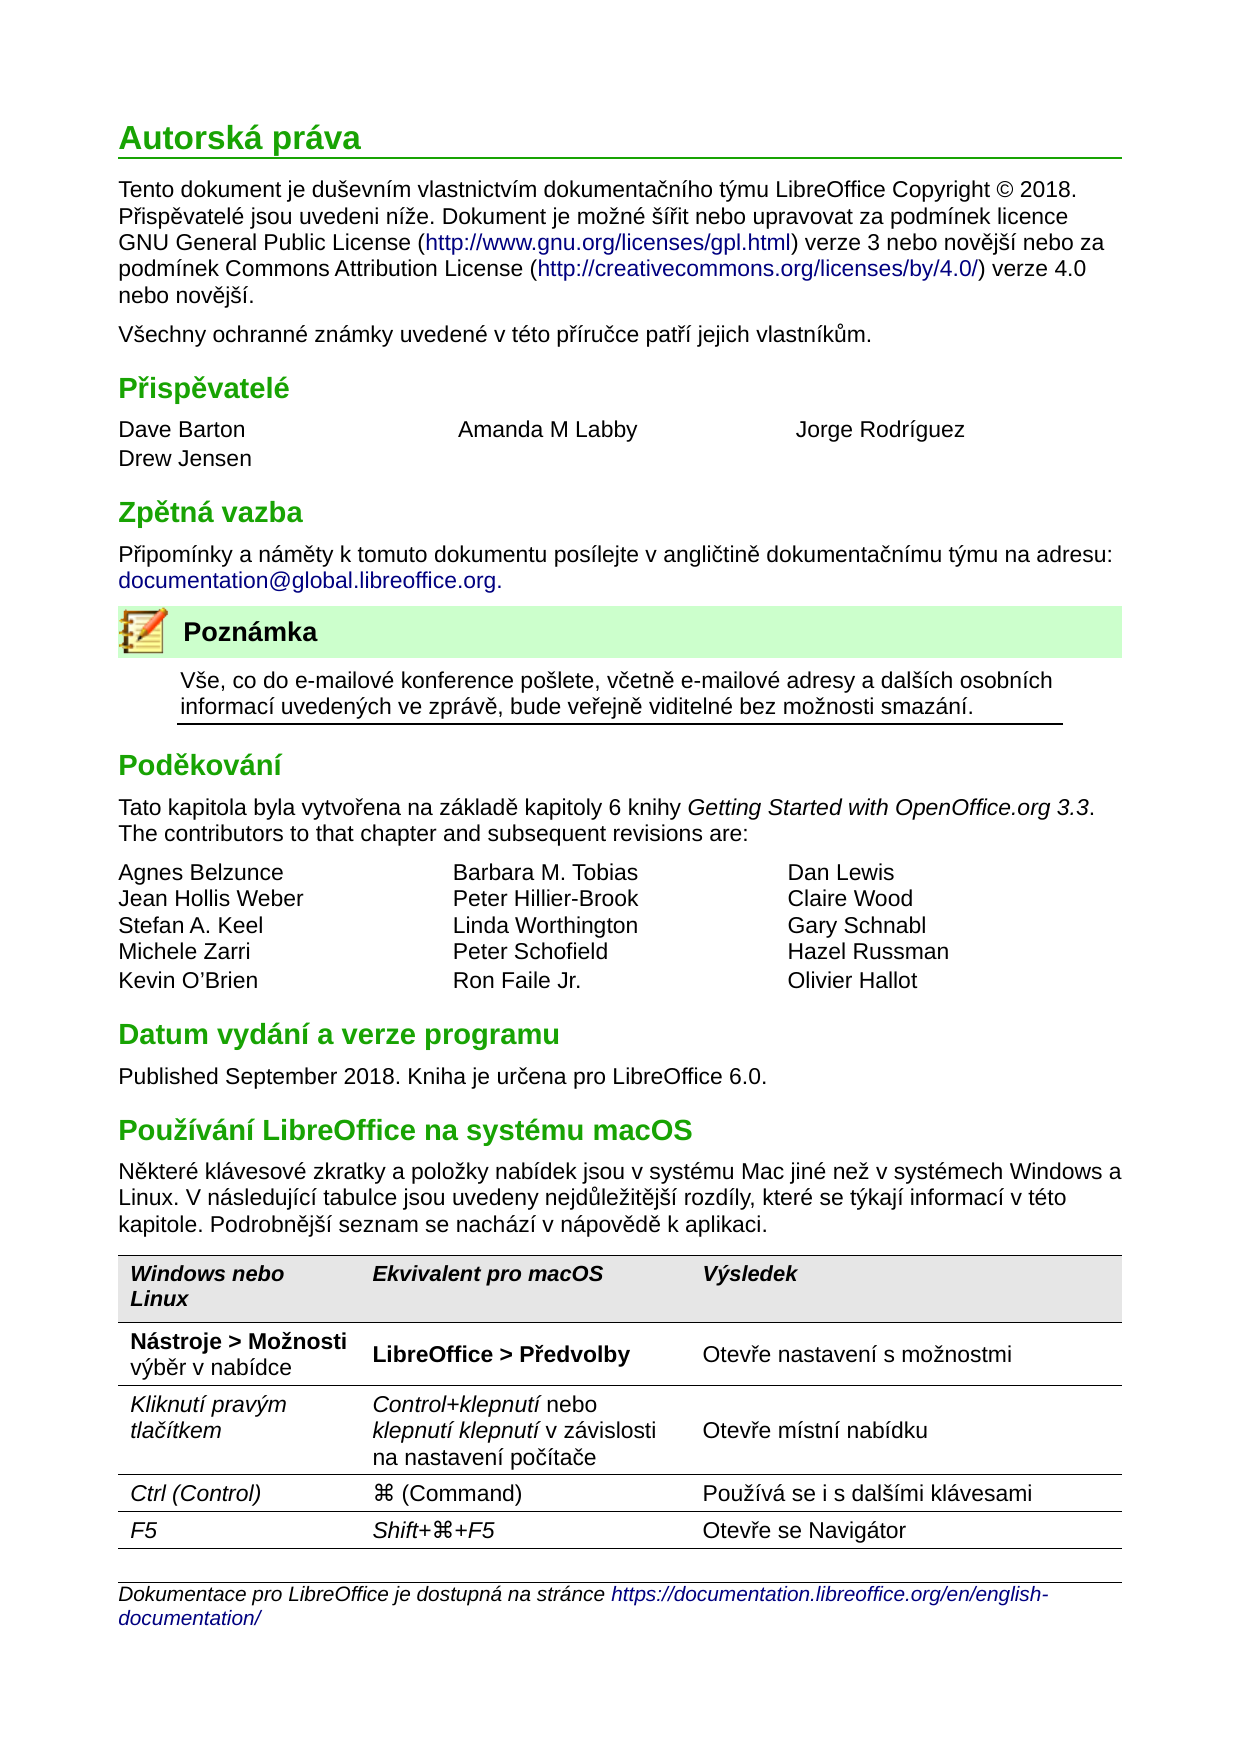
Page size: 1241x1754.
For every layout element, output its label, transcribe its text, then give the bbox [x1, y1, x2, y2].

table_header Ekvivalent pro macOS [360, 1256, 690, 1322]
table_cell Ctrl (Control) [118, 1475, 360, 1511]
table_cell Používá se i s dalšími klávesami [690, 1475, 1122, 1511]
table_cell Olivier Hallot [788, 967, 1122, 994]
table_cell Peter Hillier-Brook [453, 885, 787, 912]
text Vše, co do e-mailové konference pošlete, včetně e-mailové adresy a dalších osobních informací uvedených ve zprávě, bude veřejně viditelné bez možnosti smazání. [177, 664, 1063, 723]
table_cell Otevře se Navigátor [690, 1512, 1122, 1548]
table_header Amanda M Labby [458, 416, 789, 445]
table_header Barbara M. Tobias [453, 859, 787, 885]
table_cell Control+klepnutí nebo klepnutí klepnutí v závislosti na nastavení počítače [360, 1386, 690, 1474]
table_cell Shift+⌘+F5 [360, 1512, 690, 1548]
text Tento dokument je duševním vlastnictvím dokumentačního týmu LibreOffice Copyright © 2018. Přispěvatelé jsou uvedeni níže. Dokument je možné šířit nebo upravovat za podmínek licence GNU General Public License (http://www.gnu.org/licenses/gpl.html) verze 3 nebo novější nebo za podmínek Commons Attribution License (http://creativecommons.org/licenses/by/4.0/) verze 4.0 nebo novější. [118, 176, 1122, 308]
text Některé klávesové zkratky a položky nabídek jsou v systému Mac jiné než v systémech Windows a Linux. V následující tabulce jsou uvedeny nejdůležitější rozdíly, které se týkají informací v této kapitole. Podrobnější seznam se nachází v nápovědě k aplikaci. [118, 1158, 1122, 1237]
subtitle Zpětná vazba [118, 495, 1122, 529]
table_header Jorge Rodríguez [789, 416, 1122, 445]
table_cell Nástroje > Možnosti výběr v nabídce [118, 1323, 360, 1385]
subtitle Přispěvatelé [118, 371, 1122, 404]
table_cell Claire Wood [788, 885, 1122, 912]
table_cell Stefan A. Keel [118, 912, 453, 938]
subtitle Poděkování [118, 748, 1122, 782]
table_cell Jean Hollis Weber [118, 885, 453, 912]
table_header Windows nebo Linux [118, 1256, 360, 1322]
table_cell Otevře nastavení s možnostmi [690, 1323, 1122, 1385]
table_cell Kevin O’Brien [118, 967, 453, 994]
table_cell Drew Jensen [118, 445, 458, 472]
table_cell [789, 445, 1122, 472]
table_header Dave Barton [118, 416, 458, 445]
table_cell F5 [118, 1512, 360, 1548]
table_cell Peter Schofield [453, 938, 787, 967]
subtitle Používání LibreOffice na systému macOS [118, 1113, 1122, 1146]
table_cell Kliknutí pravým tlačítkem [118, 1386, 360, 1474]
table_header Dan Lewis [788, 859, 1122, 885]
subtitle Poznámka [118, 606, 1122, 658]
text Published September 2018. Kniha je určena pro LibreOffice 6.0. [118, 1063, 1122, 1089]
text Všechny ochranné známky uvedené v této příručce patří jejich vlastníkům. [118, 321, 1122, 347]
table_cell Linda Worthington [453, 912, 787, 938]
text Připomínky a náměty k tomuto dokumentu posílejte v angličtině dokumentačnímu týmu na adresu: documentation@global.libreoffice.org. [118, 541, 1122, 593]
text Tato kapitola byla vytvořena na základě kapitoly 6 knihy Getting Started with OpenOffice.org 3.3. The contributors to that chapter and subsequent revisions are: [118, 794, 1122, 846]
subtitle Autorská práva [118, 118, 1122, 157]
table_header Agnes Belzunce [118, 859, 453, 885]
picture [119, 606, 170, 657]
table_cell LibreOffice > Předvolby [360, 1323, 690, 1385]
table_header Výsledek [690, 1256, 1122, 1322]
table_cell Ron Faile Jr. [453, 967, 787, 994]
table_cell Gary Schnabl [788, 912, 1122, 938]
table_cell ⌘ (Command) [360, 1475, 690, 1511]
table_cell Michele Zarri [118, 938, 453, 967]
table_cell Hazel Russman [788, 938, 1122, 967]
subtitle Datum vydání a verze programu [118, 1017, 1122, 1051]
table_cell Otevře místní nabídku [690, 1386, 1122, 1474]
table_cell [458, 445, 789, 472]
